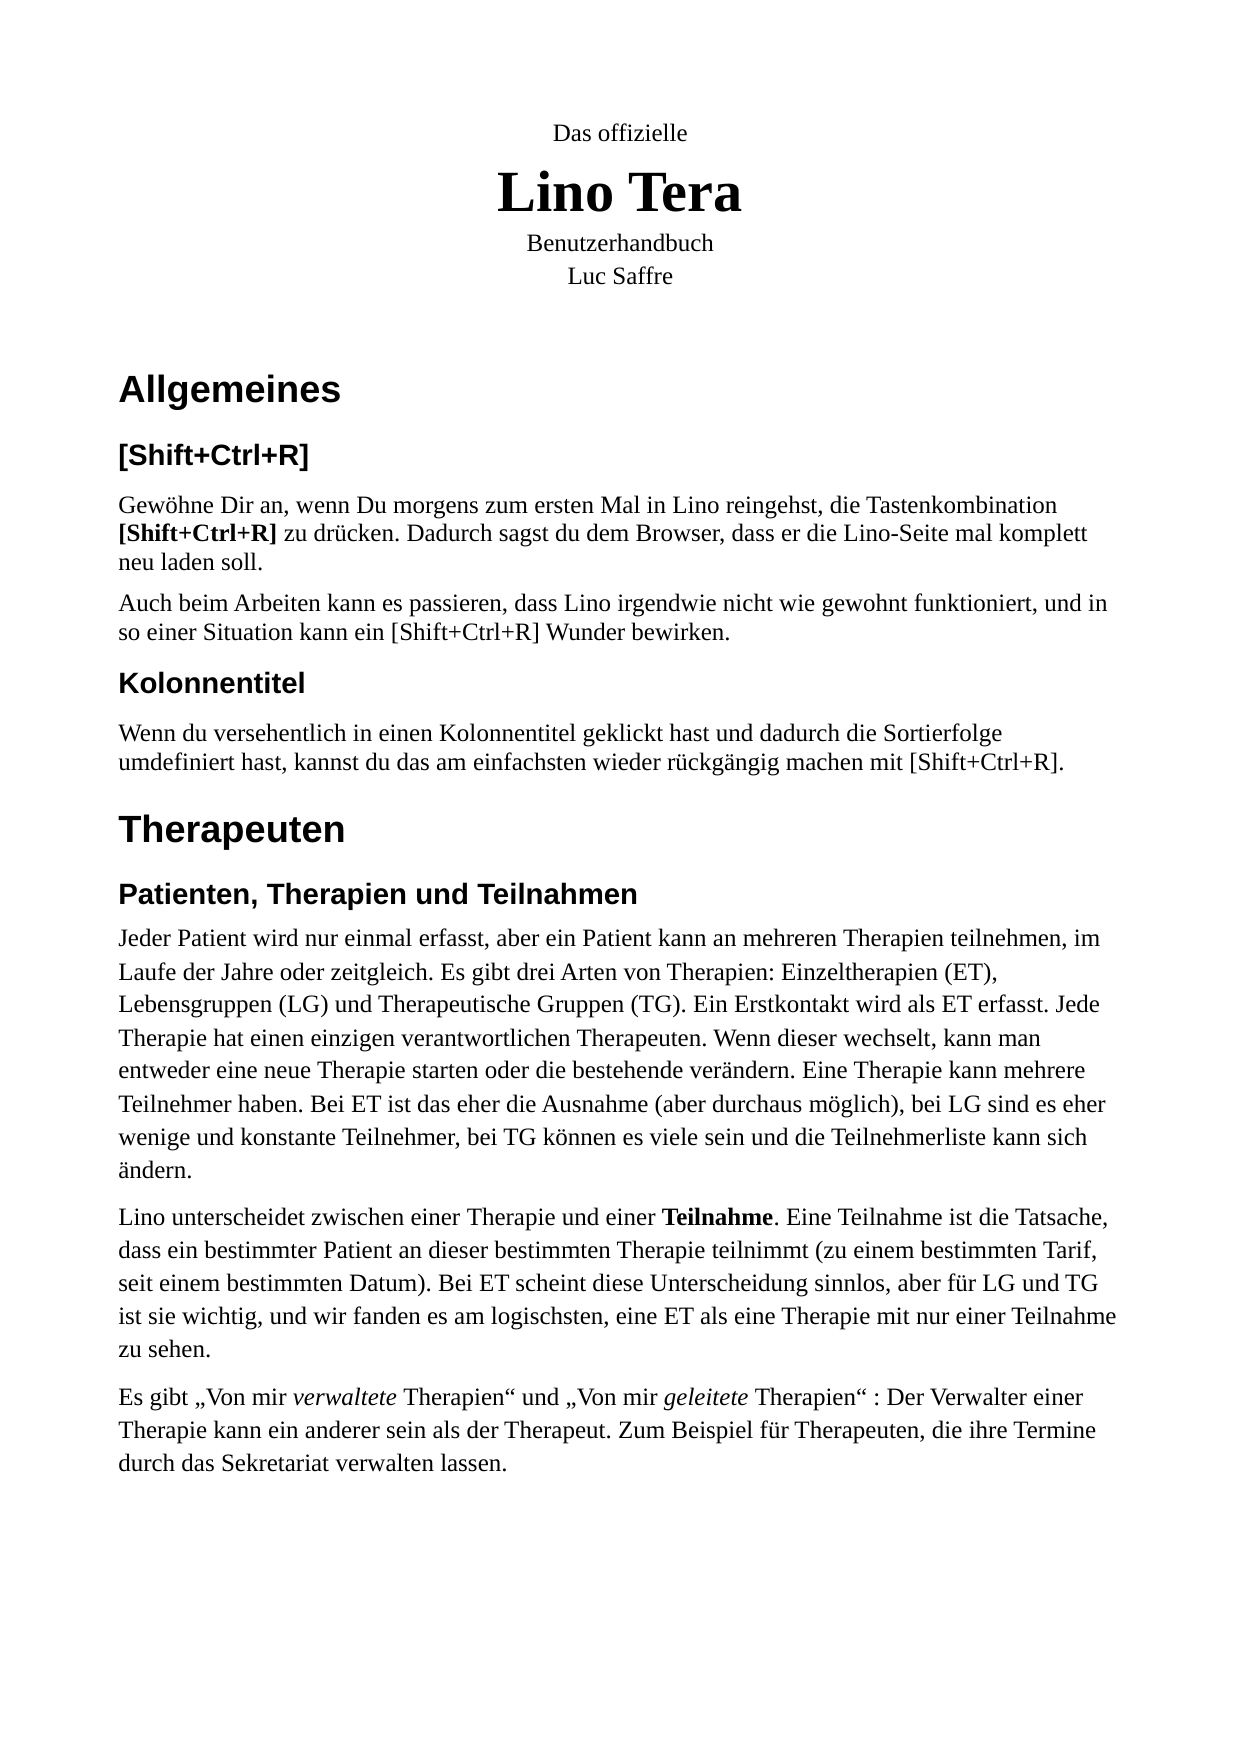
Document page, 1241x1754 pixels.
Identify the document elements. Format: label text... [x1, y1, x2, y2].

subtitle Allgemeines [118, 367, 1122, 411]
subtitle Kolonnentitel [118, 666, 1122, 700]
subtitle [Shift+Ctrl+R] [118, 438, 1122, 471]
text Lino unterscheidet zwischen einer Therapie und einer Teilnahme. Eine Teilnahme ist die Tatsache, dass ein bestimmter Patient an dieser bestimmten Therapie teilnimmt (zu einem bestimmten Tarif, seit einem bestimmten Datum). Bei ET scheint diese Unterscheidung sinnlos, aber für LG und TG ist sie wichtig, und wir fanden es am logischsten, eine ET als eine Therapie mit nur einer Teilnahme zu sehen. [118, 1202, 1122, 1363]
text Auch beim Arbeiten kann es passieren, dass Lino irgendwie nicht wie gewohnt funktioniert, und in so einer Situation kann ein [Shift+Ctrl+R] Wunder bewirken. [118, 588, 1122, 645]
text Gewöhne Dir an, wenn Du morgens zum ersten Mal in Lino reingehst, die Tastenkombination [Shift+Ctrl+R] zu drücken. Dadurch sagst du dem Browser, dass er die Lino-Seite mal komplett neu laden soll. [118, 490, 1122, 576]
text Wenn du versehentlich in einen Kolonnentitel geklickt hast und dadurch die Sortierfolge umdefiniert hast, kannst du das am einfachsten wieder rückgängig machen mit [Shift+Ctrl+R]. [118, 718, 1122, 776]
subtitle Therapeuten [118, 807, 1122, 850]
text Jeder Patient wird nur einmal erfasst, aber ein Patient kann an mehreren Therapien teilnehmen, im Laufe der Jahre oder zeitgleich. Es gibt drei Arten von Therapien: Einzeltherapien (ET), Lebensgruppen (LG) und Therapeutische Gruppen (TG). Ein Erstkontakt wird als ET erfasst. Jede Therapie hat einen einzigen verantwortlichen Therapeuten. Wenn dieser wechselt, kann man entweder eine neue Therapie starten oder die bestehende verändern. Eine Therapie kann mehrere Teilnehmer haben. Bei ET ist das eher die Ausnahme (aber durchaus möglich), bei LG sind es eher wenige und konstante Teilnehmer, bei TG können es viele sein und die Teilnehmerliste kann sich ändern. [118, 923, 1122, 1183]
text Das offizielle Lino Tera Benutzerhandbuch Luc Saffre [118, 118, 1122, 323]
subtitle Patienten, Therapien und Teilnahmen [118, 877, 1122, 911]
text Es gibt „Von mir verwaltete Therapien“ und „Von mir geleitete Therapien“ : Der Verwalter einer Therapie kann ein anderer sein als der Therapeut. Zum Beispiel für Therapeuten, die ihre Termine durch das Sekretariat verwalten lassen. [118, 1382, 1122, 1477]
